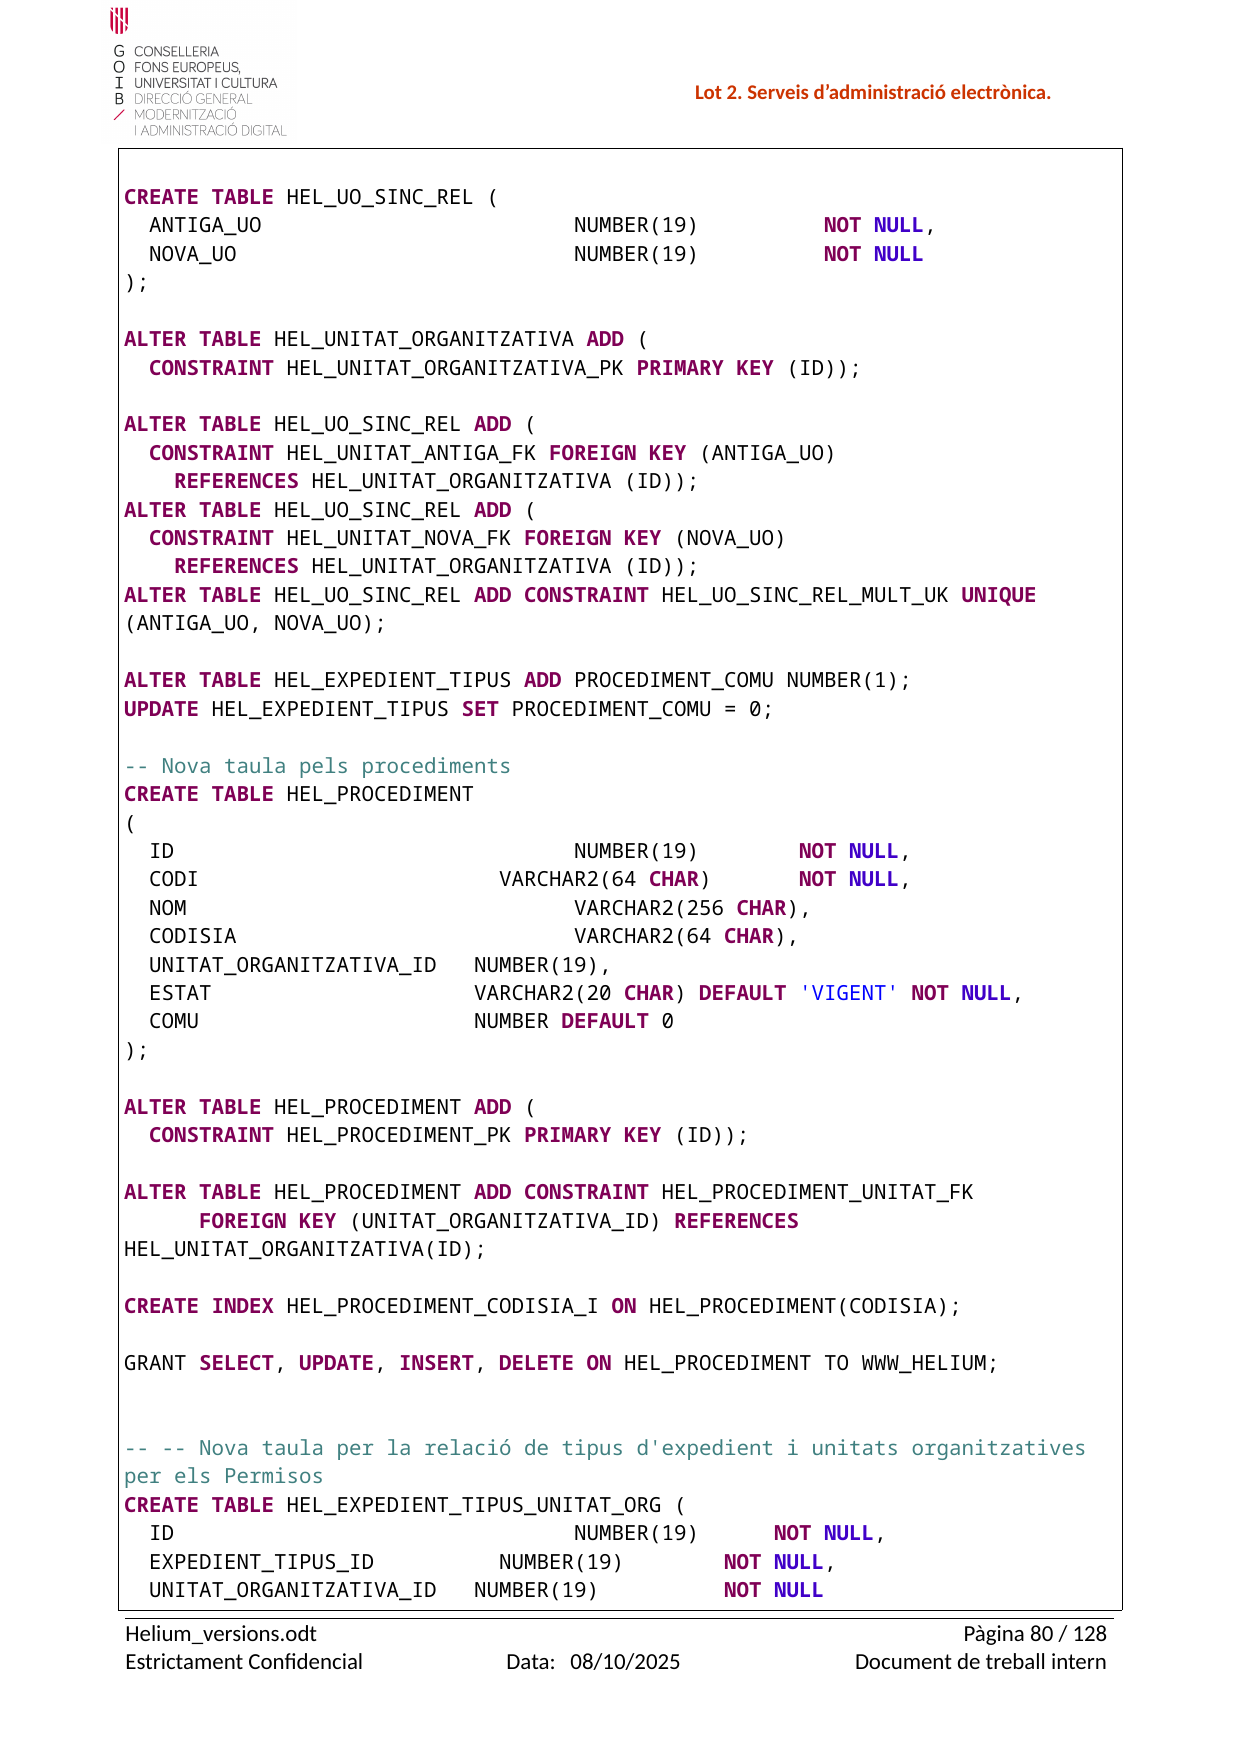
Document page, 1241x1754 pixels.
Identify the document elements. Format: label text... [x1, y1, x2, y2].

table_header CREATE TABLE HEL_UO_SINC_REL ( ANTIGA_UO NUMBER(19) NOT NULL, NOVA_UO NUMBER(19) NOT NULL ); ALTER TABLE HEL_UNITAT_ORGANITZATIVA ADD ( CONSTRAINT HEL_UNITAT_ORGANITZATIVA_PK PRIMARY KEY (ID)); ALTER TABLE HEL_UO_SINC_REL ADD ( CONSTRAINT HEL_UNITAT_ANTIGA_FK FOREIGN KEY (ANTIGA_UO) REFERENCES HEL_UNITAT_ORGANITZATIVA (ID)); ALTER TABLE HEL_UO_SINC_REL ADD ( CONSTRAINT HEL_UNITAT_NOVA_FK FOREIGN KEY (NOVA_UO) REFERENCES HEL_UNITAT_ORGANITZATIVA (ID)); ALTER TABLE HEL_UO_SINC_REL ADD CONSTRAINT HEL_UO_SINC_REL_MULT_UK UNIQUE (ANTIGA_UO, NOVA_UO); ALTER TABLE HEL_EXPEDIENT_TIPUS ADD PROCEDIMENT_COMU NUMBER(1); UPDATE HEL_EXPEDIENT_TIPUS SET PROCEDIMENT_COMU = 0; -- Nova taula pels procediments CREATE TABLE HEL_PROCEDIMENT ( ID NUMBER(19) NOT NULL, CODI VARCHAR2(64 CHAR) NOT NULL, NOM VARCHAR2(256 CHAR), CODISIA VARCHAR2(64 CHAR), UNITAT_ORGANITZATIVA_ID NUMBER(19), ESTAT VARCHAR2(20 CHAR) DEFAULT 'VIGENT' NOT NULL, COMU NUMBER DEFAULT 0 ); ALTER TABLE HEL_PROCEDIMENT ADD ( CONSTRAINT HEL_PROCEDIMENT_PK PRIMARY KEY (ID)); ALTER TABLE HEL_PROCEDIMENT ADD CONSTRAINT HEL_PROCEDIMENT_UNITAT_FK FOREIGN KEY (UNITAT_ORGANITZATIVA_ID) REFERENCES HEL_UNITAT_ORGANITZATIVA(ID); CREATE INDEX HEL_PROCEDIMENT_CODISIA_I ON HEL_PROCEDIMENT(CODISIA); GRANT SELECT, UPDATE, INSERT, DELETE ON HEL_PROCEDIMENT TO WWW_HELIUM; -- -- Nova taula per la relació de tipus d'expedient i unitats organitzatives per els Permisos CREATE TABLE HEL_EXPEDIENT_TIPUS_UNITAT_ORG ( ID NUMBER(19) NOT NULL, EXPEDIENT_TIPUS_ID NUMBER(19) NOT NULL, UNITAT_ORGANITZATIVA_ID NUMBER(19) NOT NULL [119, 149, 1122, 1609]
picture [100, 0, 297, 144]
